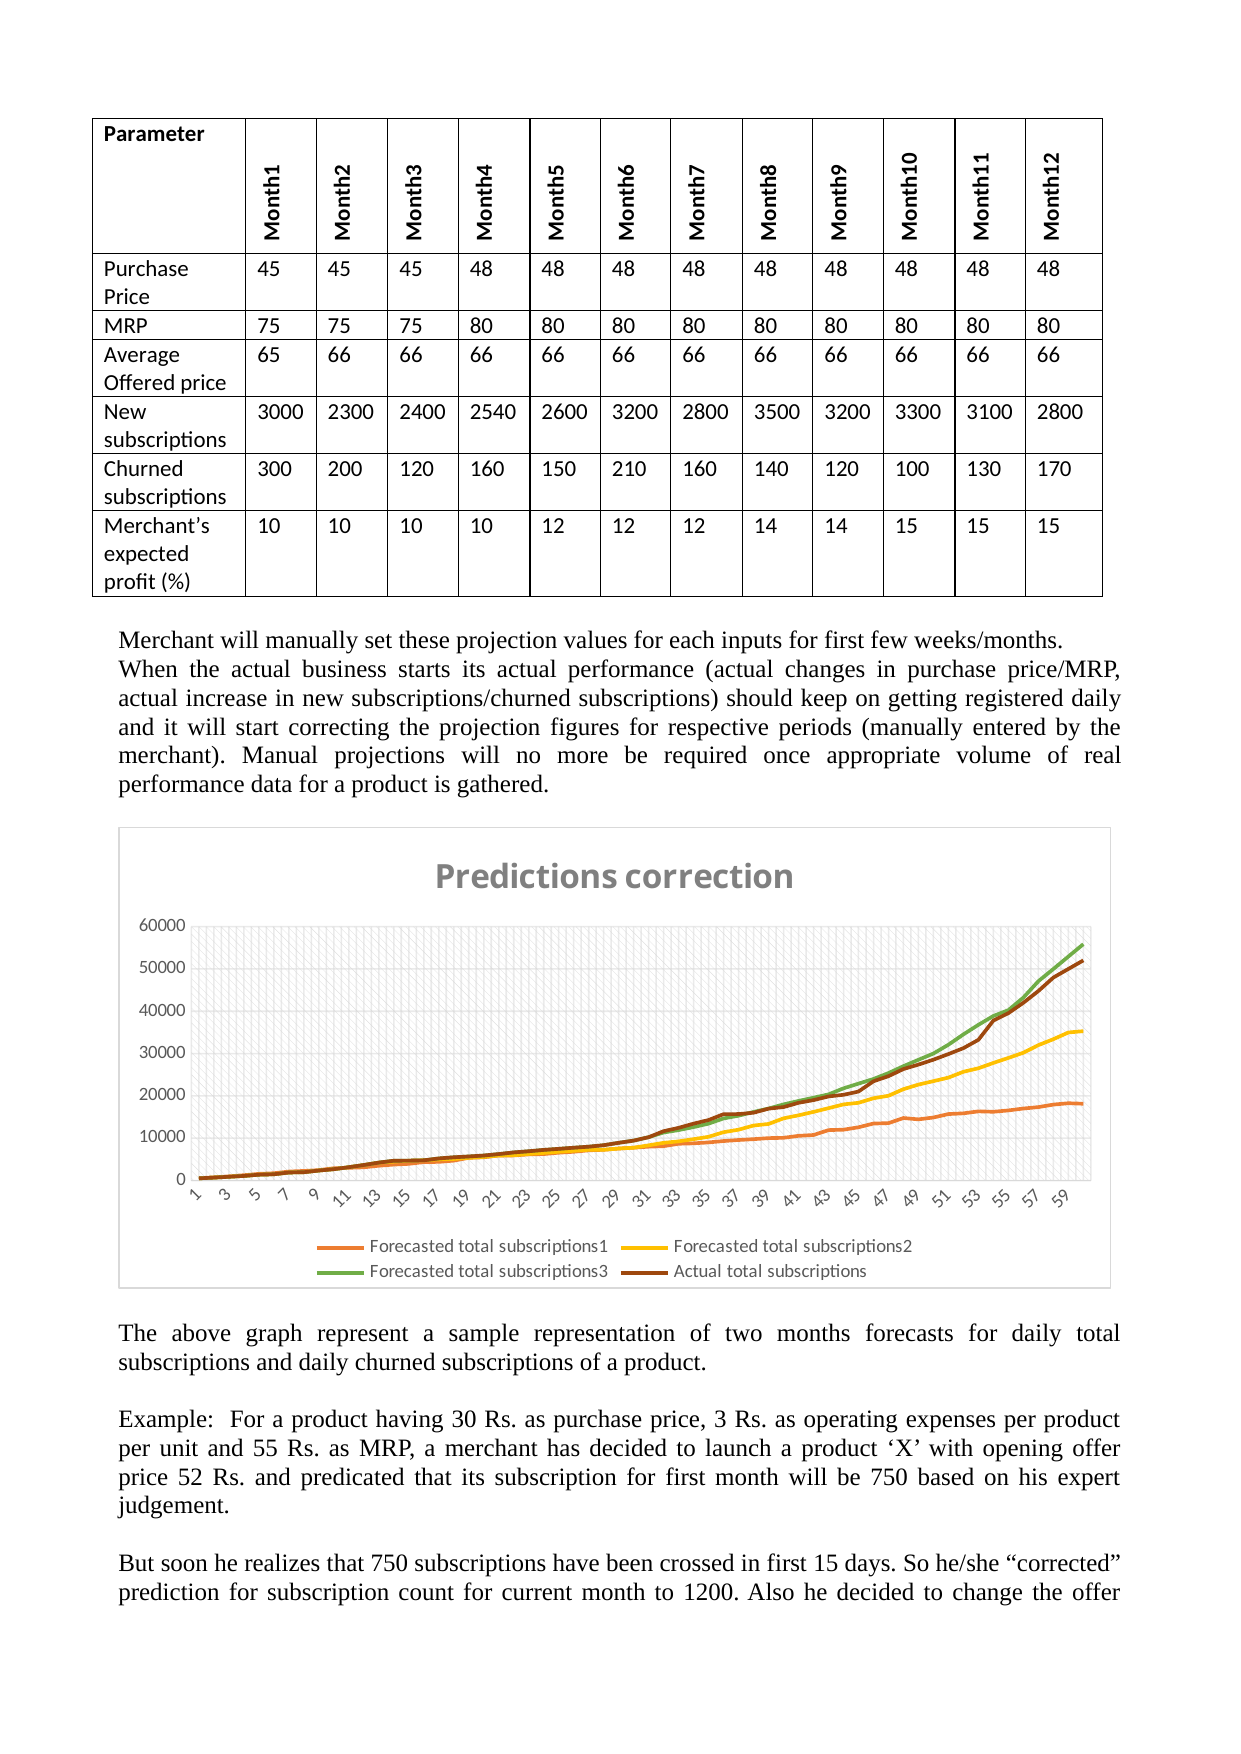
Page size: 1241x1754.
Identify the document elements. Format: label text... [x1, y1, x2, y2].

text When the actual business starts its actual performance (actual changes in purchase price/MRP, actual increase in new subscriptions/churned subscriptions) should keep on getting registered daily and it will start correcting the projection figures for respective periods (manually entered by the merchant). Manual projections will no more be required once appropriate volume of real performance data for a product is gathered. [118, 654, 1122, 798]
table_cell 170 [1026, 454, 1102, 510]
table_cell 3000 [246, 397, 316, 453]
table_cell 80 [1026, 311, 1102, 339]
table_cell 3300 [884, 397, 954, 453]
table_cell 66 [671, 340, 742, 396]
table_cell 65 [246, 340, 316, 396]
table_header Month9 [813, 119, 883, 253]
table_cell 12 [531, 511, 600, 596]
table_cell 45 [246, 254, 316, 310]
table_header Month1 [246, 119, 316, 253]
table_cell New subscriptions [93, 397, 245, 453]
table_cell 2800 [671, 397, 742, 453]
table_cell 80 [601, 311, 670, 339]
table_cell 15 [884, 511, 954, 596]
table_header Parameter [93, 119, 245, 253]
table_cell 66 [956, 340, 1025, 396]
table_cell Purchase Price [93, 254, 245, 310]
table_cell 66 [601, 340, 670, 396]
table_cell 10 [459, 511, 529, 596]
table_cell 48 [813, 254, 883, 310]
table_cell 75 [388, 311, 458, 339]
table_cell 66 [813, 340, 883, 396]
table_cell 45 [317, 254, 387, 310]
table_cell 48 [601, 254, 670, 310]
table_cell 3100 [956, 397, 1025, 453]
table_cell 15 [956, 511, 1025, 596]
table_cell 2300 [317, 397, 387, 453]
table_cell 3200 [813, 397, 883, 453]
table_cell Average Offered price [93, 340, 245, 396]
table_cell 200 [317, 454, 387, 510]
table_cell 3500 [743, 397, 812, 453]
table_cell 48 [743, 254, 812, 310]
table_cell 12 [671, 511, 742, 596]
table_cell 66 [531, 340, 600, 396]
table_cell 140 [743, 454, 812, 510]
table_cell 48 [671, 254, 742, 310]
text The above graph represent a sample representation of two months forecasts for daily total subscriptions and daily churned subscriptions of a product. [118, 1318, 1122, 1375]
table_cell 150 [531, 454, 600, 510]
table_cell 48 [956, 254, 1025, 310]
table_cell 80 [884, 311, 954, 339]
table_cell 10 [317, 511, 387, 596]
table_cell 66 [1026, 340, 1102, 396]
table_cell Churned subscriptions [93, 454, 245, 510]
table_header Month10 [884, 119, 954, 253]
table_cell 80 [459, 311, 529, 339]
table_cell 66 [388, 340, 458, 396]
table_header Month2 [317, 119, 387, 253]
text Merchant will manually set these projection values for each inputs for first few weeks/months. [118, 625, 1122, 654]
table_cell 2540 [459, 397, 529, 453]
table_cell 130 [956, 454, 1025, 510]
table_cell 2800 [1026, 397, 1102, 453]
table_cell 80 [671, 311, 742, 339]
table_cell 80 [813, 311, 883, 339]
table_header Month12 [1026, 119, 1102, 253]
table_cell 300 [246, 454, 316, 510]
table_cell 80 [531, 311, 600, 339]
table_cell 100 [884, 454, 954, 510]
table_header Month8 [743, 119, 812, 253]
table_cell 66 [743, 340, 812, 396]
table_cell MRP [93, 311, 245, 339]
table_cell 80 [956, 311, 1025, 339]
table_cell 14 [743, 511, 812, 596]
table_cell 120 [813, 454, 883, 510]
table_header Month11 [956, 119, 1025, 253]
table_cell 15 [1026, 511, 1102, 596]
text Example: For a product having 30 Rs. as purchase price, 3 Rs. as operating expenses per product per unit and 55 Rs. as MRP, a merchant has decided to launch a product ‘X’ with opening offer price 52 Rs. and predicated that its subscription for first month will be 750 based on his expert judgement. [118, 1404, 1122, 1519]
text But soon he realizes that 750 subscriptions have been crossed in first 15 days. So he/she “corrected” prediction for subscription count for current month to 1200. Also he decided to change the offer [118, 1548, 1122, 1605]
table_cell 160 [459, 454, 529, 510]
table_cell 160 [671, 454, 742, 510]
table_cell 45 [388, 254, 458, 310]
table_cell 48 [884, 254, 954, 310]
table_header Month5 [531, 119, 600, 253]
table_cell 10 [388, 511, 458, 596]
table_cell 48 [531, 254, 600, 310]
table_cell 10 [246, 511, 316, 596]
table_cell 66 [317, 340, 387, 396]
table_cell 66 [459, 340, 529, 396]
table_header Month3 [388, 119, 458, 253]
table_cell 66 [884, 340, 954, 396]
table_cell 48 [1026, 254, 1102, 310]
table_cell 3200 [601, 397, 670, 453]
table_header Month4 [459, 119, 529, 253]
table_cell 210 [601, 454, 670, 510]
table_cell 75 [246, 311, 316, 339]
table_cell 80 [743, 311, 812, 339]
table_cell 2600 [531, 397, 600, 453]
table_cell 14 [813, 511, 883, 596]
table_cell 75 [317, 311, 387, 339]
table_cell 2400 [388, 397, 458, 453]
table_cell 120 [388, 454, 458, 510]
table_header Month7 [671, 119, 742, 253]
table_header Month6 [601, 119, 670, 253]
table_cell Merchant’s expected profit (%) [93, 511, 245, 596]
table_cell 48 [459, 254, 529, 310]
table_cell 12 [601, 511, 670, 596]
